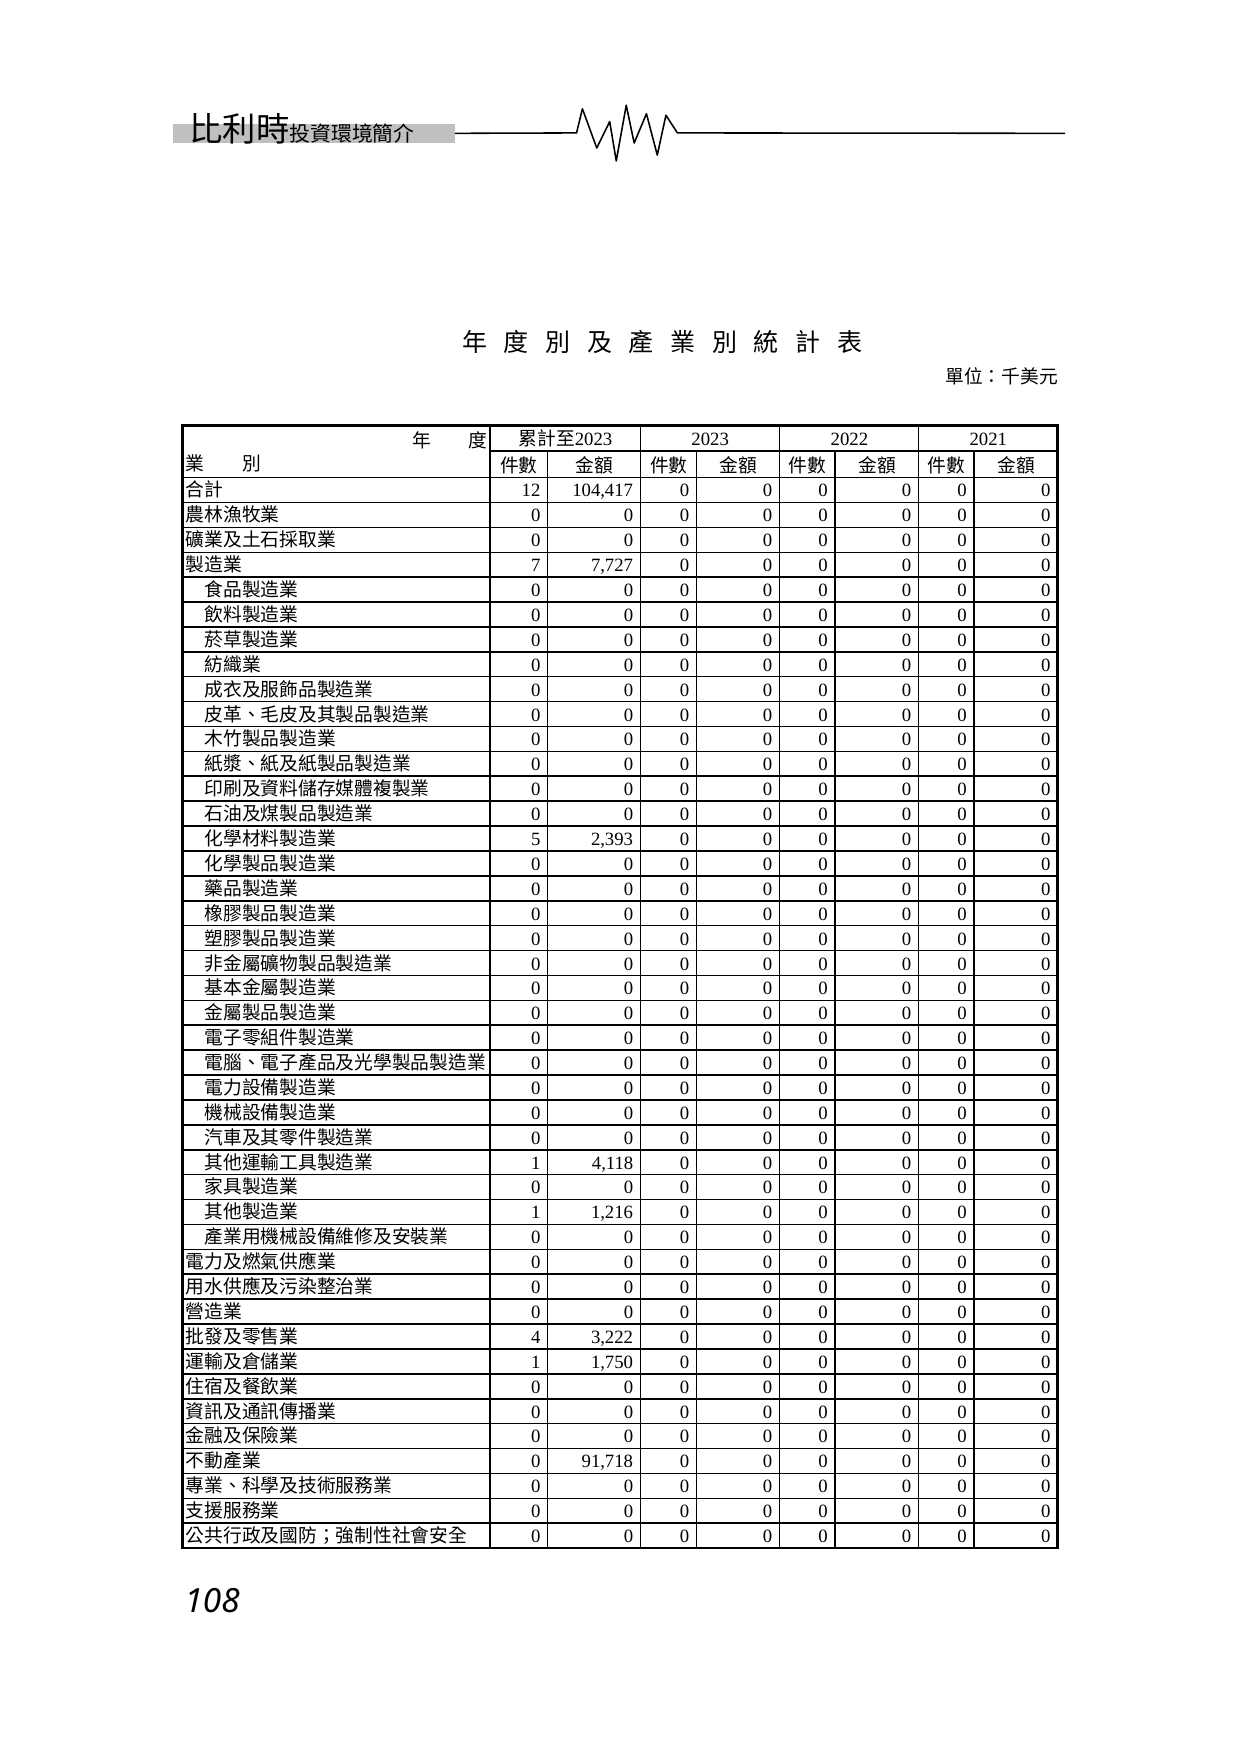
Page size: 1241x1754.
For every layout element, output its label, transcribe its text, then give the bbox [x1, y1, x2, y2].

table_cell 0 [491, 802, 547, 825]
table_cell 汽車及其零件製造業 [184, 1126, 489, 1149]
table_cell 0 [836, 578, 918, 601]
table_cell 0 [548, 1001, 640, 1024]
table_cell 0 [919, 603, 973, 626]
table_cell 0 [975, 1250, 1056, 1273]
table_cell 0 [836, 1175, 918, 1199]
table_cell 0 [491, 653, 547, 676]
table_cell 0 [780, 628, 834, 651]
table_cell 0 [919, 1474, 973, 1497]
table_cell 0 [548, 1499, 640, 1522]
table_cell 0 [697, 852, 779, 875]
table_cell 0 [697, 677, 779, 701]
table_cell 0 [975, 1051, 1056, 1074]
table_cell 電力設備製造業 [184, 1076, 489, 1099]
table_cell 0 [919, 752, 973, 775]
table_cell 0 [491, 503, 547, 526]
table_cell 0 [491, 677, 547, 701]
table_cell 0 [641, 976, 696, 999]
table_cell 1 [491, 1350, 547, 1373]
table_cell 件數 [780, 452, 834, 477]
table_cell 0 [491, 877, 547, 900]
table_cell 0 [697, 1474, 779, 1497]
table_cell 金額 [975, 452, 1056, 477]
table_cell 0 [491, 852, 547, 875]
table_cell 公共行政及國防；強制性社會安全 [184, 1524, 489, 1547]
table_cell 0 [836, 926, 918, 950]
table_cell 件數 [641, 452, 696, 477]
table_cell 0 [641, 1375, 696, 1398]
table_cell 104,417 [548, 478, 640, 502]
table_cell 0 [697, 1076, 779, 1099]
table_cell 0 [836, 1400, 918, 1423]
table_cell 0 [641, 1051, 696, 1074]
table_cell 0 [836, 528, 918, 551]
table_cell 0 [780, 1001, 834, 1024]
table_cell 0 [641, 926, 696, 950]
table_cell 0 [641, 1499, 696, 1522]
table_cell 0 [919, 1275, 973, 1298]
table_cell 0 [548, 1275, 640, 1298]
table_cell 0 [836, 777, 918, 800]
table_cell 件數 [491, 452, 547, 477]
table_cell 0 [491, 926, 547, 950]
table_cell 0 [836, 1151, 918, 1174]
table_cell 0 [548, 752, 640, 775]
table_cell 0 [697, 951, 779, 974]
table_cell 0 [919, 926, 973, 950]
table_cell 0 [836, 603, 918, 626]
table_cell 12 [491, 478, 547, 502]
table_cell 0 [548, 1300, 640, 1323]
table_cell 0 [836, 553, 918, 576]
table_cell 0 [548, 951, 640, 974]
table_cell 0 [697, 877, 779, 900]
table_cell 0 [975, 578, 1056, 601]
table_cell 0 [836, 752, 918, 775]
table_cell 0 [975, 478, 1056, 502]
table_cell 0 [780, 727, 834, 751]
table_cell 0 [641, 478, 696, 502]
table_cell 0 [548, 677, 640, 701]
table_cell 0 [975, 1325, 1056, 1348]
table_cell 金額 [697, 452, 779, 477]
table_cell 0 [780, 827, 834, 850]
table_cell 0 [919, 902, 973, 925]
table_cell 0 [491, 1300, 547, 1323]
table_cell 4 [491, 1325, 547, 1348]
table_cell 0 [491, 603, 547, 626]
table_cell 0 [919, 1300, 973, 1323]
table_cell 0 [780, 1275, 834, 1298]
table_cell 0 [780, 1350, 834, 1373]
table_cell 0 [919, 1350, 973, 1373]
table_cell 0 [548, 1424, 640, 1448]
table_cell 0 [641, 1300, 696, 1323]
table_cell 食品製造業 [184, 578, 489, 601]
table_cell 3,222 [548, 1325, 640, 1348]
table_cell 非金屬礦物製品製造業 [184, 951, 489, 974]
table_cell 0 [641, 1250, 696, 1273]
table_cell 電子零組件製造業 [184, 1026, 489, 1049]
text 年度別及產業別統計表 [224, 299, 1058, 361]
table_cell 機械設備製造業 [184, 1101, 489, 1124]
table_cell 礦業及土石採取業 [184, 528, 489, 551]
table_cell 0 [836, 1300, 918, 1323]
table_cell 0 [491, 1051, 547, 1074]
table_cell 金屬製品製造業 [184, 1001, 489, 1024]
table_cell 藥品製造業 [184, 877, 489, 900]
table_cell 0 [641, 951, 696, 974]
table_cell 0 [919, 1151, 973, 1174]
table_cell 0 [919, 503, 973, 526]
table_cell 0 [697, 1300, 779, 1323]
table_cell 0 [780, 1076, 834, 1099]
table_cell 0 [919, 528, 973, 551]
table_cell 0 [491, 1175, 547, 1199]
table_cell 0 [836, 852, 918, 875]
table_cell 0 [548, 1400, 640, 1423]
table_header 累計至2023 [491, 427, 640, 450]
table_cell 0 [697, 653, 779, 676]
table_cell 0 [548, 802, 640, 825]
table_cell 0 [641, 1001, 696, 1024]
table_cell 0 [975, 653, 1056, 676]
table_cell 0 [548, 578, 640, 601]
table_cell 0 [836, 1424, 918, 1448]
table_cell 0 [836, 827, 918, 850]
table_cell 0 [697, 1400, 779, 1423]
table_cell 0 [836, 1524, 918, 1547]
table_cell 0 [697, 1250, 779, 1273]
table_cell 0 [919, 1175, 973, 1199]
table_cell 0 [548, 777, 640, 800]
table_cell 0 [491, 1474, 547, 1497]
table_cell 產業用機械設備維修及安裝業 [184, 1225, 489, 1248]
table_cell 0 [491, 1524, 547, 1547]
table_cell 0 [919, 1126, 973, 1149]
table_cell 0 [836, 1449, 918, 1472]
table_cell 0 [697, 1225, 779, 1248]
table_cell 件數 [919, 452, 973, 477]
table_cell 0 [919, 1375, 973, 1398]
table_cell 基本金屬製造業 [184, 976, 489, 999]
table_cell 專業、科學及技術服務業 [184, 1474, 489, 1497]
table_cell 0 [641, 1225, 696, 1248]
table_cell 0 [780, 802, 834, 825]
table_cell 0 [641, 727, 696, 751]
table_cell 0 [919, 1424, 973, 1448]
table_cell 0 [919, 1250, 973, 1273]
table_cell 0 [641, 677, 696, 701]
table_cell 印刷及資料儲存媒體複製業 [184, 777, 489, 800]
table_cell 0 [548, 503, 640, 526]
table_cell 0 [975, 1300, 1056, 1323]
table_cell 0 [548, 1026, 640, 1049]
table_cell 0 [641, 628, 696, 651]
table_cell 0 [780, 976, 834, 999]
table_cell 0 [836, 1275, 918, 1298]
table_cell 0 [836, 702, 918, 726]
table_cell 0 [836, 1126, 918, 1149]
table_cell 0 [975, 553, 1056, 576]
table_cell 0 [919, 702, 973, 726]
table_cell 0 [975, 1499, 1056, 1522]
table_cell 0 [780, 653, 834, 676]
table_cell 0 [780, 951, 834, 974]
table_cell 0 [836, 951, 918, 974]
table_cell 0 [641, 553, 696, 576]
table_cell 0 [697, 1175, 779, 1199]
table_cell 金融及保險業 [184, 1424, 489, 1448]
table_cell 0 [491, 902, 547, 925]
table_cell 0 [641, 1474, 696, 1497]
table_cell 0 [836, 1499, 918, 1522]
table_cell 0 [697, 1524, 779, 1547]
text 單位：千美元 [183, 361, 1058, 388]
table_cell 0 [975, 852, 1056, 875]
table_cell 電力及燃氣供應業 [184, 1250, 489, 1273]
table_cell 0 [548, 727, 640, 751]
table_cell 0 [491, 1250, 547, 1273]
table_cell 0 [919, 677, 973, 701]
table_cell 飲料製造業 [184, 603, 489, 626]
table_cell 0 [780, 1200, 834, 1223]
table_cell 0 [836, 1350, 918, 1373]
table_cell 0 [491, 1076, 547, 1099]
table_header 2021 [919, 427, 1056, 450]
table_cell 0 [548, 1474, 640, 1497]
table_cell 0 [641, 1175, 696, 1199]
table_cell 0 [919, 478, 973, 502]
table_cell 0 [548, 902, 640, 925]
table_cell 批發及零售業 [184, 1325, 489, 1348]
table_cell 0 [697, 1126, 779, 1149]
table_cell 0 [919, 951, 973, 974]
table_cell 0 [548, 702, 640, 726]
table_cell 0 [919, 777, 973, 800]
table_cell 0 [641, 1524, 696, 1547]
table_cell 0 [919, 1325, 973, 1348]
table_cell 0 [491, 1026, 547, 1049]
table_cell 7 [491, 553, 547, 576]
table_cell 0 [641, 603, 696, 626]
table_cell 0 [919, 1524, 973, 1547]
table_cell 0 [836, 802, 918, 825]
table_cell 0 [548, 1175, 640, 1199]
table_cell 0 [975, 802, 1056, 825]
table_cell 0 [697, 578, 779, 601]
table_cell 1,750 [548, 1350, 640, 1373]
table_cell 0 [836, 877, 918, 900]
table_cell 0 [975, 1350, 1056, 1373]
table_cell 菸草製造業 [184, 628, 489, 651]
table_cell 7,727 [548, 553, 640, 576]
table_cell 0 [780, 1175, 834, 1199]
table_cell 0 [780, 1101, 834, 1124]
table_cell 0 [697, 727, 779, 751]
table_cell 0 [780, 1126, 834, 1149]
table_cell 91,718 [548, 1449, 640, 1472]
table_cell 其他運輸工具製造業 [184, 1151, 489, 1174]
table_cell 0 [641, 777, 696, 800]
table_cell 0 [919, 1200, 973, 1223]
table_cell 家具製造業 [184, 1175, 489, 1199]
table_cell 0 [836, 1375, 918, 1398]
table_cell 0 [919, 1449, 973, 1472]
table_cell 0 [780, 1499, 834, 1522]
table_cell 0 [836, 1026, 918, 1049]
table_cell 0 [641, 1026, 696, 1049]
table_cell 0 [836, 503, 918, 526]
table_cell 0 [491, 951, 547, 974]
table_cell 0 [697, 1200, 779, 1223]
table_cell 0 [975, 951, 1056, 974]
table_cell 製造業 [184, 553, 489, 576]
table_cell 0 [548, 1375, 640, 1398]
table_cell 0 [975, 727, 1056, 751]
table_cell 0 [919, 827, 973, 850]
table_cell 0 [641, 1151, 696, 1174]
table_cell 0 [641, 1350, 696, 1373]
table_cell 0 [641, 702, 696, 726]
table_cell 0 [491, 1375, 547, 1398]
table_cell 0 [697, 802, 779, 825]
table_cell 支援服務業 [184, 1499, 489, 1522]
table_cell 0 [697, 1151, 779, 1174]
table_cell 0 [836, 1076, 918, 1099]
table_cell 0 [919, 1499, 973, 1522]
table_cell 0 [975, 628, 1056, 651]
table_cell 0 [697, 902, 779, 925]
table_cell 1,216 [548, 1200, 640, 1223]
table_cell 0 [548, 1101, 640, 1124]
table_cell 0 [697, 1499, 779, 1522]
table_cell 0 [975, 1200, 1056, 1223]
table_cell 0 [697, 752, 779, 775]
table_cell 運輸及倉儲業 [184, 1350, 489, 1373]
table_cell 0 [919, 578, 973, 601]
table_cell 0 [491, 1449, 547, 1472]
table_cell 0 [641, 1101, 696, 1124]
table_cell 0 [491, 1001, 547, 1024]
table_cell 成衣及服飾品製造業 [184, 677, 489, 701]
table_cell 資訊及通訊傳播業 [184, 1400, 489, 1423]
table_header 2022 [780, 427, 918, 450]
table_cell 0 [780, 1026, 834, 1049]
table_cell 0 [697, 1026, 779, 1049]
table_cell 0 [919, 653, 973, 676]
table_cell 石油及煤製品製造業 [184, 802, 489, 825]
table_cell 0 [548, 603, 640, 626]
table_cell 0 [975, 1524, 1056, 1547]
table_cell 0 [836, 1051, 918, 1074]
table_cell 0 [780, 1300, 834, 1323]
table_cell 0 [836, 677, 918, 701]
table_cell 0 [919, 1026, 973, 1049]
table_cell 0 [491, 976, 547, 999]
table_cell 0 [975, 1474, 1056, 1497]
table_cell 0 [975, 1126, 1056, 1149]
table_cell 0 [697, 702, 779, 726]
table_cell 0 [491, 1101, 547, 1124]
table_cell 0 [641, 653, 696, 676]
table_cell 0 [919, 1051, 973, 1074]
table_cell 0 [548, 628, 640, 651]
table_cell 0 [975, 603, 1056, 626]
table_cell 0 [641, 1424, 696, 1448]
table_cell 0 [780, 578, 834, 601]
table_cell 0 [491, 1275, 547, 1298]
table_cell 合計 [184, 478, 489, 502]
table_cell 0 [780, 603, 834, 626]
table_cell 0 [491, 578, 547, 601]
table_cell 0 [780, 1051, 834, 1074]
table_cell 0 [780, 926, 834, 950]
table_cell 0 [919, 976, 973, 999]
table_cell 0 [919, 628, 973, 651]
table_cell 0 [780, 478, 834, 502]
table_cell 0 [697, 553, 779, 576]
table_cell 0 [780, 503, 834, 526]
table_cell 0 [641, 528, 696, 551]
table_cell 用水供應及污染整治業 [184, 1275, 489, 1298]
table_cell 化學製品製造業 [184, 852, 489, 875]
table_cell 0 [491, 628, 547, 651]
table_cell 0 [975, 926, 1056, 950]
table_cell 0 [975, 1449, 1056, 1472]
table_cell 0 [548, 877, 640, 900]
table_cell 0 [641, 852, 696, 875]
table_cell 0 [780, 553, 834, 576]
table_cell 0 [641, 1325, 696, 1348]
table_cell 木竹製品製造業 [184, 727, 489, 751]
table_cell 0 [975, 827, 1056, 850]
table_cell 0 [975, 1175, 1056, 1199]
table_cell 0 [697, 1051, 779, 1074]
table_cell 0 [491, 1499, 547, 1522]
table_header 2023 [641, 427, 779, 450]
table_cell 0 [641, 578, 696, 601]
table_cell 0 [780, 1151, 834, 1174]
table_cell 0 [641, 752, 696, 775]
table_cell 0 [641, 902, 696, 925]
table_cell 0 [548, 1051, 640, 1074]
table_cell 0 [836, 1001, 918, 1024]
table_cell 0 [780, 1400, 834, 1423]
table_cell 0 [697, 1325, 779, 1348]
table_cell 0 [697, 528, 779, 551]
table_cell 0 [919, 877, 973, 900]
table_cell 0 [491, 1225, 547, 1248]
table_cell 0 [780, 1225, 834, 1248]
table_cell 0 [548, 976, 640, 999]
table_cell 皮革、毛皮及其製品製造業 [184, 702, 489, 726]
table_cell 0 [975, 503, 1056, 526]
table_cell 金額 [836, 452, 918, 477]
table_cell 住宿及餐飲業 [184, 1375, 489, 1398]
table_cell 0 [836, 1200, 918, 1223]
table_cell 0 [548, 1126, 640, 1149]
table_cell 0 [919, 852, 973, 875]
table_cell 0 [697, 1101, 779, 1124]
table_cell 紙漿、紙及紙製品製造業 [184, 752, 489, 775]
table_cell 0 [697, 1449, 779, 1472]
table_cell 不動產業 [184, 1449, 489, 1472]
table_cell 0 [548, 1225, 640, 1248]
table_cell 0 [641, 802, 696, 825]
table_cell 0 [697, 976, 779, 999]
table_header 年 度 業 別 [184, 427, 489, 477]
table_cell 0 [641, 1076, 696, 1099]
table_cell 0 [919, 1076, 973, 1099]
table_cell 5 [491, 827, 547, 850]
table_cell 0 [641, 1126, 696, 1149]
table_cell 0 [548, 1250, 640, 1273]
table_cell 0 [697, 1424, 779, 1448]
table_cell 0 [975, 677, 1056, 701]
table_cell 0 [548, 653, 640, 676]
table_cell 0 [836, 902, 918, 925]
table_cell 0 [697, 478, 779, 502]
table_cell 0 [975, 976, 1056, 999]
table_cell 0 [548, 926, 640, 950]
table_cell 0 [491, 528, 547, 551]
table_cell 0 [548, 528, 640, 551]
table_cell 0 [919, 727, 973, 751]
table_cell 0 [836, 1225, 918, 1248]
table_cell 4,118 [548, 1151, 640, 1174]
table_cell 0 [780, 902, 834, 925]
table_cell 0 [641, 827, 696, 850]
table_cell 0 [780, 777, 834, 800]
table_cell 0 [975, 1001, 1056, 1024]
table_cell 0 [780, 852, 834, 875]
table_cell 0 [780, 1325, 834, 1348]
table_cell 橡膠製品製造業 [184, 902, 489, 925]
table_cell 0 [641, 877, 696, 900]
table_cell 0 [780, 877, 834, 900]
table_cell 0 [697, 777, 779, 800]
table_cell 0 [641, 1449, 696, 1472]
table_cell 0 [548, 1076, 640, 1099]
table_cell 0 [836, 1325, 918, 1348]
table_cell 0 [975, 877, 1056, 900]
table_cell 0 [975, 1400, 1056, 1423]
table_cell 0 [836, 628, 918, 651]
table_cell 0 [975, 1375, 1056, 1398]
table_cell 農林漁牧業 [184, 503, 489, 526]
table_cell 0 [780, 1375, 834, 1398]
table_cell 0 [836, 1101, 918, 1124]
table_cell 0 [975, 752, 1056, 775]
table_cell 0 [975, 1101, 1056, 1124]
table_cell 0 [975, 702, 1056, 726]
table_cell 0 [975, 528, 1056, 551]
table_cell 1 [491, 1151, 547, 1174]
table_cell 電腦、電子產品及光學製品製造業 [184, 1051, 489, 1074]
table_cell 0 [780, 1449, 834, 1472]
table_cell 0 [780, 1524, 834, 1547]
table_cell 0 [836, 653, 918, 676]
table_cell 0 [836, 727, 918, 751]
table_cell 0 [975, 902, 1056, 925]
table_cell 0 [919, 553, 973, 576]
table_cell 塑膠製品製造業 [184, 926, 489, 950]
table_cell 化學材料製造業 [184, 827, 489, 850]
table_cell 0 [641, 1400, 696, 1423]
table_cell 0 [697, 827, 779, 850]
table_cell 0 [919, 1400, 973, 1423]
table_cell 0 [697, 926, 779, 950]
table_cell 0 [780, 752, 834, 775]
table_cell 0 [697, 603, 779, 626]
table_cell 0 [491, 1400, 547, 1423]
table_cell 0 [975, 1151, 1056, 1174]
table_cell 0 [780, 528, 834, 551]
table_cell 0 [548, 852, 640, 875]
table_cell 0 [697, 503, 779, 526]
table_cell 0 [780, 702, 834, 726]
table_cell 1 [491, 1200, 547, 1223]
table_cell 0 [975, 777, 1056, 800]
table_cell 2,393 [548, 827, 640, 850]
table_cell 0 [697, 628, 779, 651]
table_cell 0 [975, 1424, 1056, 1448]
table_cell 0 [975, 1275, 1056, 1298]
table_cell 0 [491, 777, 547, 800]
table_cell 0 [836, 1250, 918, 1273]
table_cell 其他製造業 [184, 1200, 489, 1223]
table_cell 0 [975, 1225, 1056, 1248]
table_cell 0 [780, 1424, 834, 1448]
table_cell 營造業 [184, 1300, 489, 1323]
table_cell 0 [548, 1524, 640, 1547]
table_cell 0 [491, 1424, 547, 1448]
table_cell 0 [919, 1101, 973, 1124]
table_cell 0 [919, 1001, 973, 1024]
table_cell 0 [780, 1474, 834, 1497]
table_cell 金額 [548, 452, 640, 477]
table_cell 0 [491, 1126, 547, 1149]
table_cell 0 [919, 1225, 973, 1248]
table_cell 0 [641, 1200, 696, 1223]
table_cell 0 [836, 478, 918, 502]
table_cell 0 [919, 802, 973, 825]
table_cell 0 [491, 727, 547, 751]
table_cell 0 [780, 677, 834, 701]
table_cell 0 [697, 1275, 779, 1298]
table_cell 0 [836, 976, 918, 999]
table_cell 0 [780, 1250, 834, 1273]
table_cell 0 [975, 1026, 1056, 1049]
table_cell 0 [697, 1350, 779, 1373]
table_cell 0 [491, 752, 547, 775]
table_cell 0 [697, 1375, 779, 1398]
table_cell 紡織業 [184, 653, 489, 676]
table_cell 0 [975, 1076, 1056, 1099]
table_cell 0 [641, 1275, 696, 1298]
table_cell 0 [697, 1001, 779, 1024]
table_cell 0 [836, 1474, 918, 1497]
table_cell 0 [641, 503, 696, 526]
table_cell 0 [491, 702, 547, 726]
